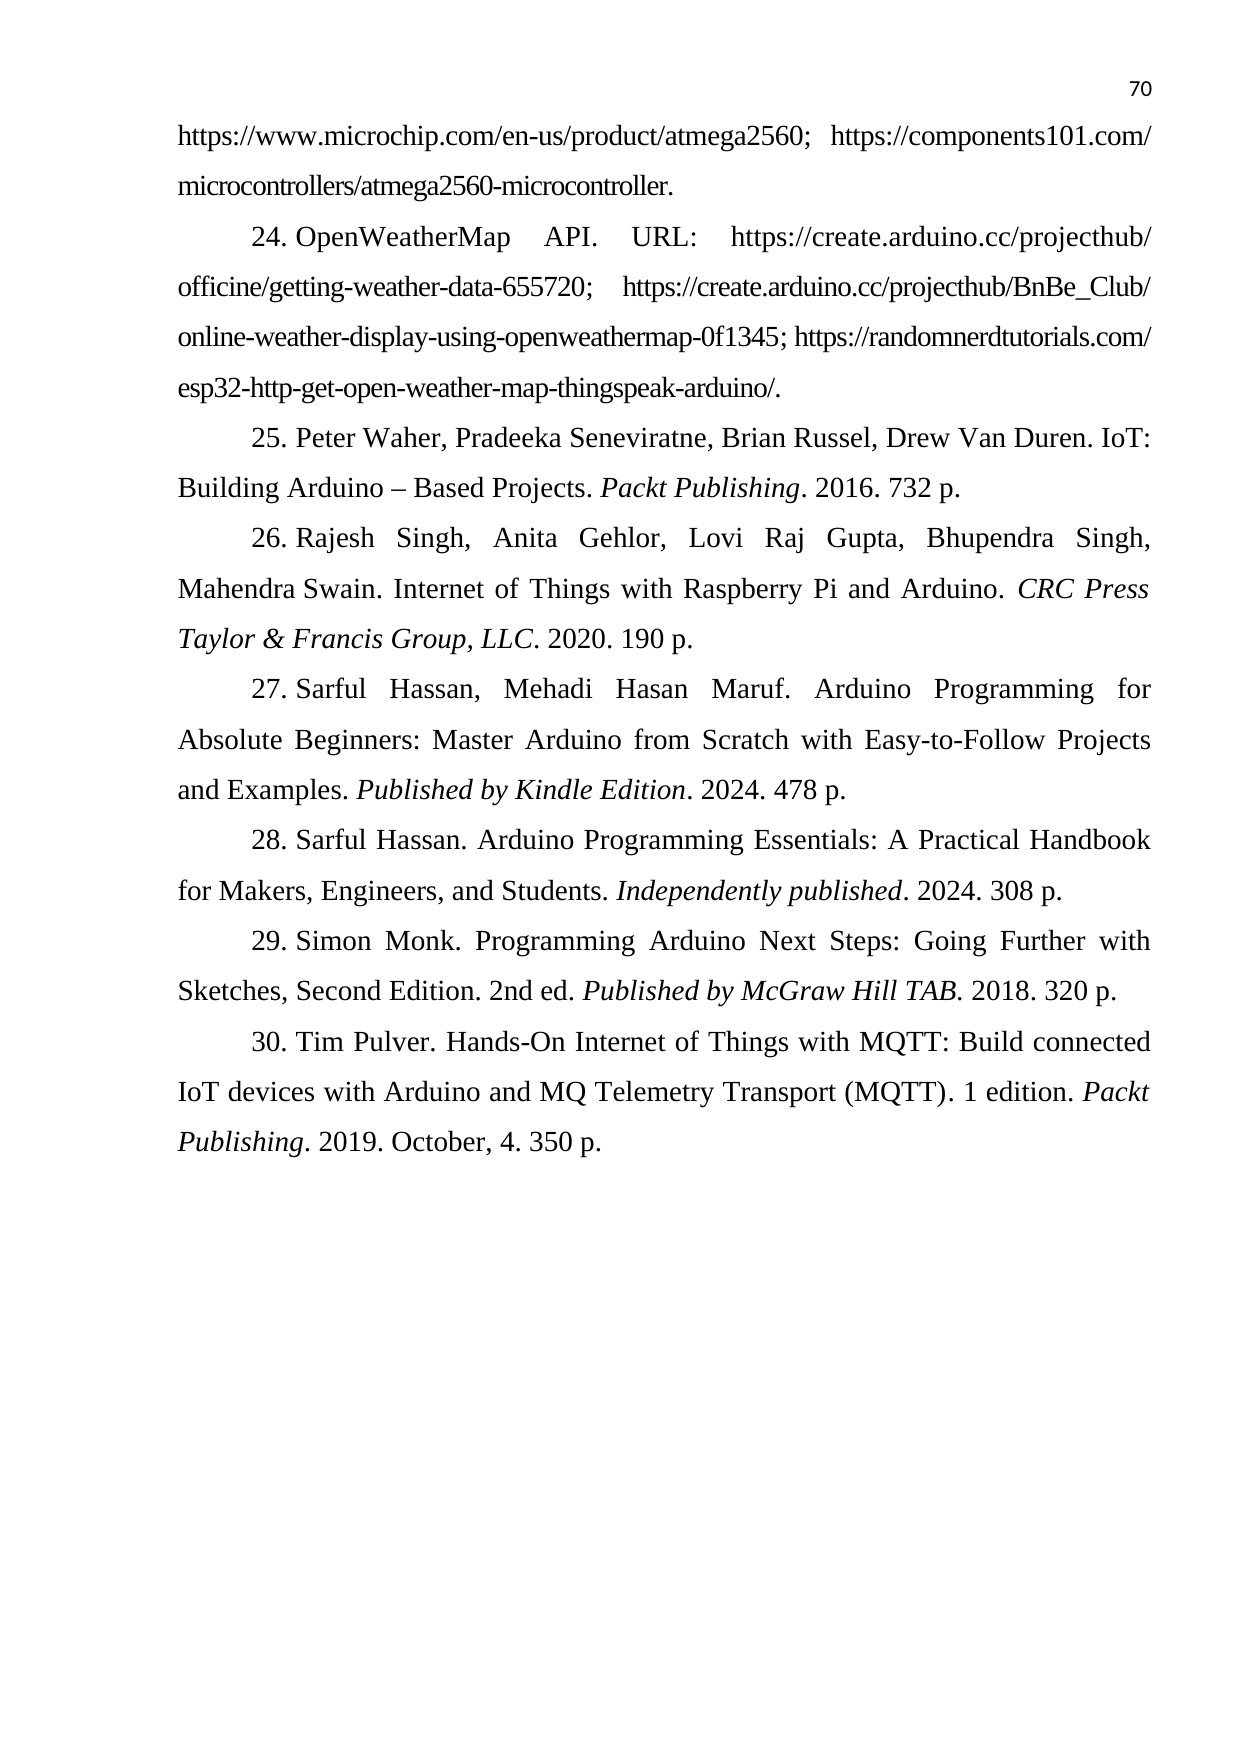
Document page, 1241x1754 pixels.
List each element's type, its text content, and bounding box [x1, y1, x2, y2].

list Simon Monk. Programming Arduino Next Steps: Going Further with Sketches, Second Edition. 2nd ed. Published by McGraw Hill TAB. 2018. 320 p. [177, 923, 1152, 1007]
list Rajesh Singh, Anita Gehlor, Lovi Raj Gupta, Bhupendra Singh, Mahendra Swain. Internet of Things with Raspberry Pi and Arduino. CRC Press Taylor & Francis Group, LLC. 2020. 190 p. [177, 521, 1152, 655]
list OpenWeatherMap API. URL: https://create.arduino.cc/projecthub/ officine/getting-weather-data-655720; https://create.arduino.cc/projecthub/BnBe_Club/ online-weather-display-using-openweathermap-0f1345; https://randomnerdtutorials.com/ esp32-http-get-open-weather-map-thingspeak-arduino/. [177, 219, 1152, 403]
list Sarful Hassan. Arduino Programming Essentials: A Practical Handbook for Makers, Engineers, and Students. Independently published. 2024. 308 p. [177, 822, 1152, 906]
list Sarful Hassan, Mehadi Hasan Maruf. Arduino Programming for Absolute Beginners: Master Arduino from Scratch with Easy-to-Follow Projects and Examples. Published by Kindle Edition. 2024. 478 p. [177, 672, 1152, 806]
list https://www.microchip.com/en-us/product/atmega2560; https://components101.com/ microcontrollers/atmega2560-microcontroller. [177, 118, 1152, 202]
list Peter Waher, Pradeeka Seneviratne, Brian Russel, Drew Van Duren. IoT: Building Arduino – Based Projects. Packt Publishing. 2016. 732 p. [177, 420, 1152, 504]
list Tim Pulver. Hands-On Internet of Things with MQTT: Build connected IoT devices with Arduino and MQ Telemetry Transport (MQTT). 1 edition. Packt Publishing. 2019. October, 4. 350 p. [177, 1024, 1152, 1158]
